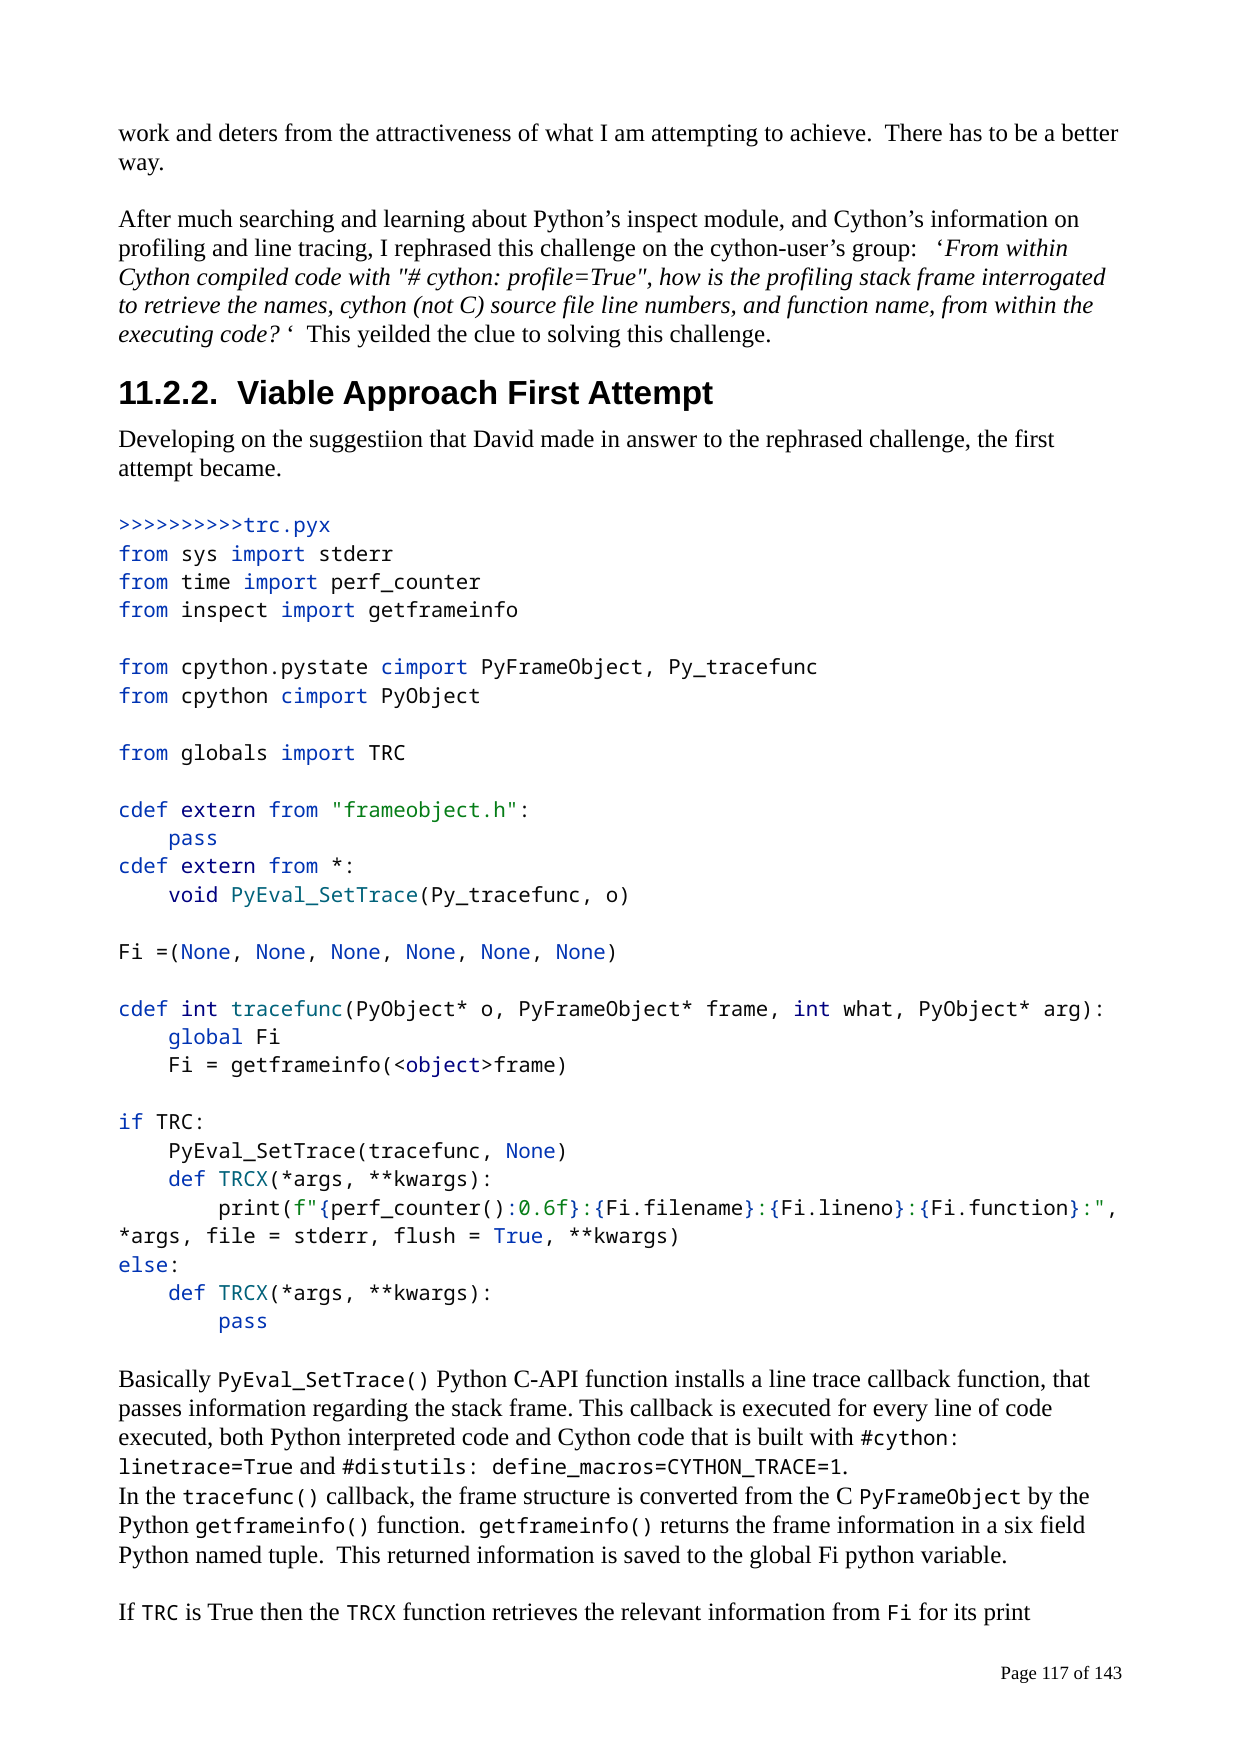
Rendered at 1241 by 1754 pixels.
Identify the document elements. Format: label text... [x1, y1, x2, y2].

text >>>>>>>>>>trc.pyx [118, 510, 1122, 539]
text In the tracefunc() callback, the frame structure is converted from the C PyFrameObject by the Python getframeinfo() function. getframeinfo() returns the frame information in a six field Python named tuple. This returned information is saved to the global Fi python variable. [118, 1481, 1122, 1569]
text If TRC is True then the TRCX function retrieves the relevant information from Fi for its print [118, 1597, 1122, 1627]
text from sys import stderr from time import perf_counter from inspect import getframeinfo from cpython.pystate cimport PyFrameObject, Py_tracefunc from cpython cimport PyObject from globals import TRC cdef extern from "frameobject.h": pass cdef extern from *: void PyEval_SetTrace(Py_tracefunc, o) Fi =(None, None, None, None, None, None) cdef int tracefunc(PyObject* o, PyFrameObject* frame, int what, PyObject* arg): global Fi Fi = getframeinfo(<object>frame) if TRC: PyEval_SetTrace(tracefunc, None) def TRCX(*args, **kwargs): print(f"{perf_counter():0.6f}:{Fi.filename}:{Fi.lineno}:{Fi.function}:", *args, file = stderr, flush = True, **kwargs) else: def TRCX(*args, **kwargs): pass [118, 539, 1122, 1364]
text Developing on the suggestiion that David made in answer to the rephrased challenge, the first attempt became. [118, 424, 1122, 482]
text work and deters from the attractiveness of what I am attempting to achieve. There has to be a better way. [118, 118, 1122, 176]
text Basically PyEval_SetTrace() Python C-API function installs a line trace callback function, that passes information regarding the stack frame. This callback is executed for every line of code executed, both Python interpreted code and Cython code that is built with #cython: linetrace=True and #distutils: define_macros=CYTHON_TRACE=1. [118, 1364, 1122, 1481]
subtitle Viable Approach First Attempt [118, 373, 1122, 412]
text After much searching and learning about Python’s inspect module, and Cython’s information on profiling and line tracing, I rephrased this challenge on the cython-user’s group: ‘From within Cython compiled code with "# cython: profile=True", how is the profiling stack frame interrogated to retrieve the names, cython (not C) source file line numbers, and function name, from within the executing code? ‘ This yeilded the clue to solving this challenge. [118, 204, 1122, 348]
